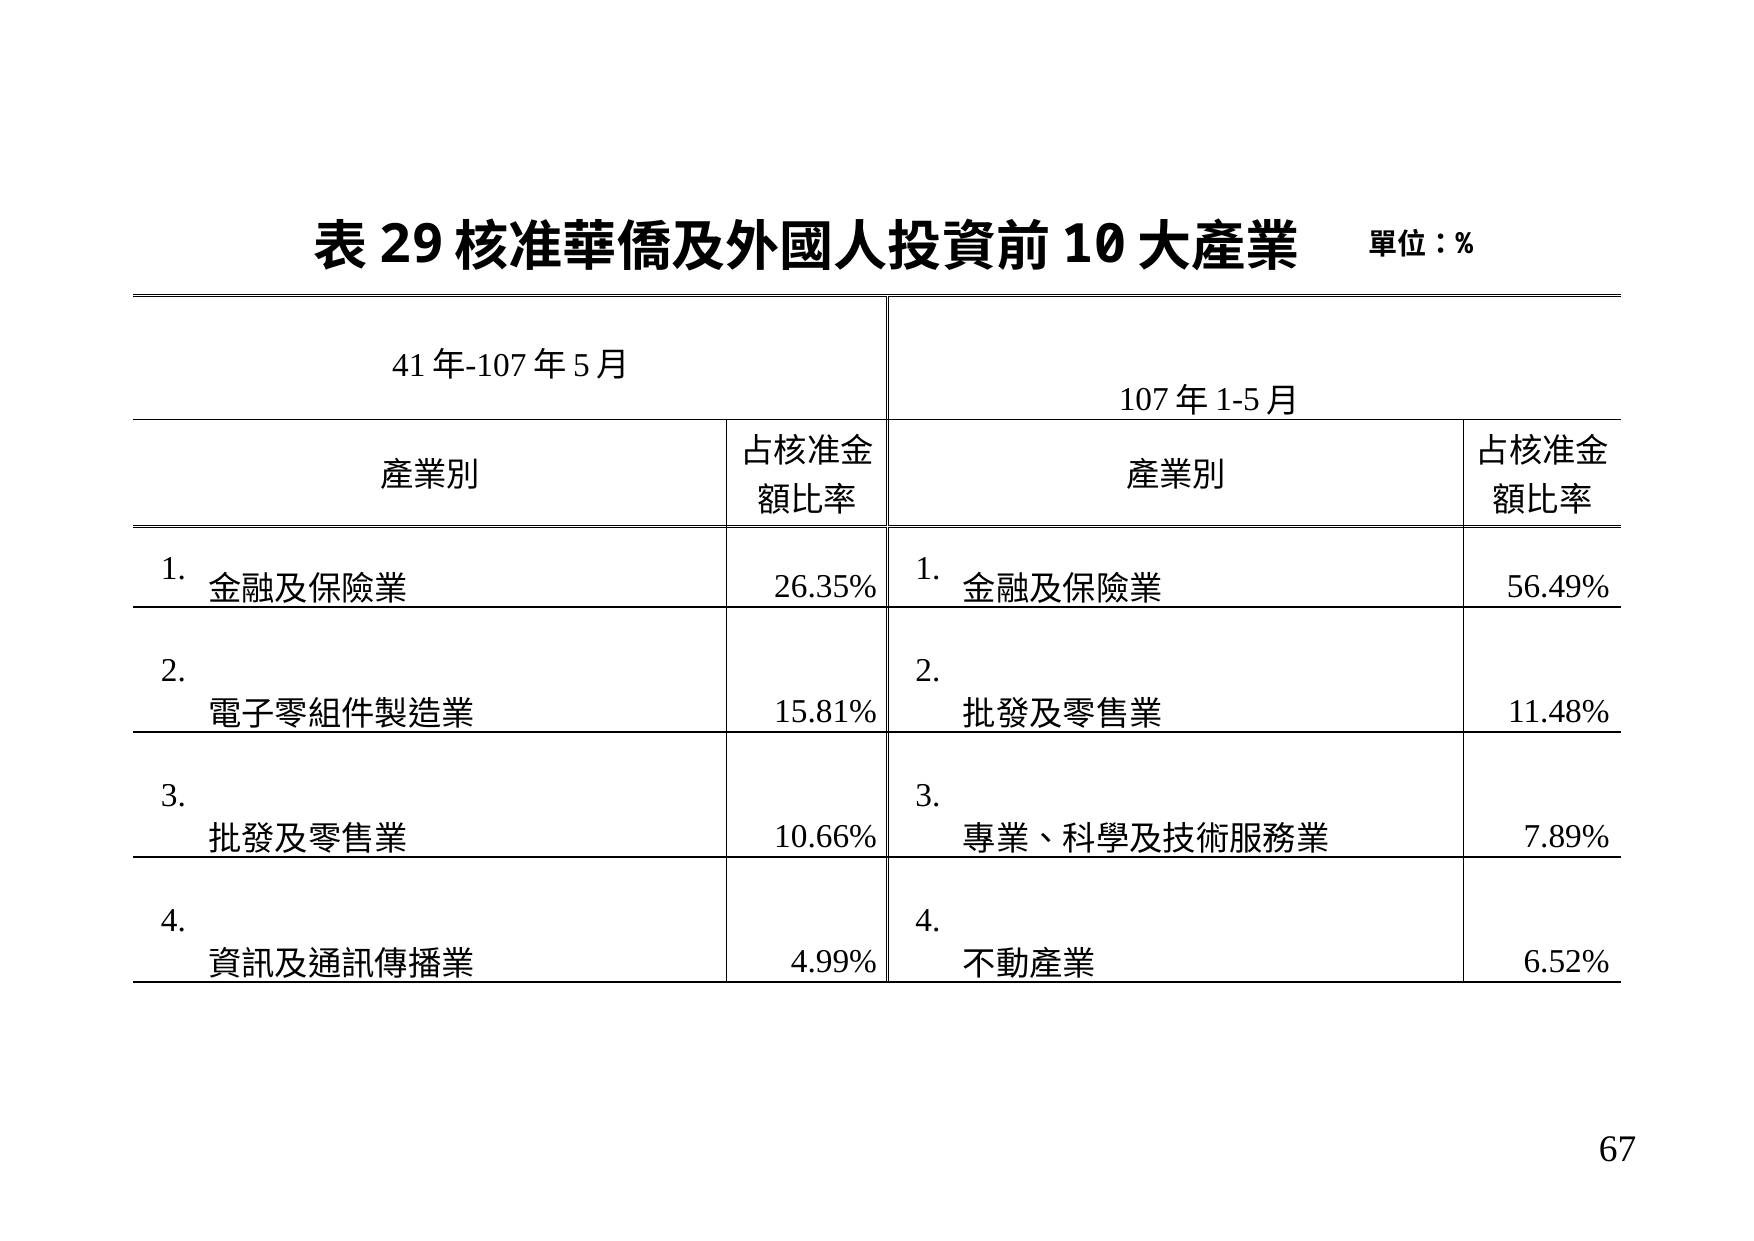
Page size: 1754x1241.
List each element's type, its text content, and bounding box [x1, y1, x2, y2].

table_cell 電子零組件製造業 [197, 608, 726, 731]
table_cell 15.81% [727, 608, 886, 731]
table_cell 1. [889, 528, 951, 606]
table_cell 產業別 [133, 420, 726, 525]
table_cell 7.89% [1464, 733, 1621, 856]
table_cell 資訊及通訊傳播業 [197, 858, 726, 981]
table_cell 6.52% [1464, 858, 1621, 981]
table_cell 不動產業 [951, 858, 1463, 981]
table_cell 金融及保險業 [197, 528, 726, 606]
table_header 41年-107年5月 [133, 297, 886, 419]
table_cell 批發及零售業 [951, 608, 1463, 731]
subtitle 表29核准華僑及外國人投資前10大產業 單位：% [118, 169, 1636, 294]
table_cell 3. [133, 733, 197, 856]
table_cell 批發及零售業 [197, 733, 726, 856]
table_cell 11.48% [1464, 608, 1621, 731]
table_cell 2. [133, 608, 197, 731]
table_cell 4. [133, 858, 197, 981]
table_cell 產業別 [889, 420, 1463, 525]
table_cell 金融及保險業 [951, 528, 1463, 606]
table_cell 2. [889, 608, 951, 731]
table_cell 專業、科學及技術服務業 [951, 733, 1463, 856]
table_header 107年1-5月 [889, 297, 1621, 419]
table_cell 56.49% [1464, 528, 1621, 606]
table_cell 占核准金額比率 [1464, 420, 1621, 525]
table_cell 4.99% [727, 858, 886, 981]
table_cell 3. [889, 733, 951, 856]
table_cell 10.66% [727, 733, 886, 856]
table_cell 4. [889, 858, 951, 981]
table_cell 占核准金額比率 [727, 420, 886, 525]
table_cell 1. [133, 528, 197, 606]
table_cell 26.35% [727, 528, 886, 606]
